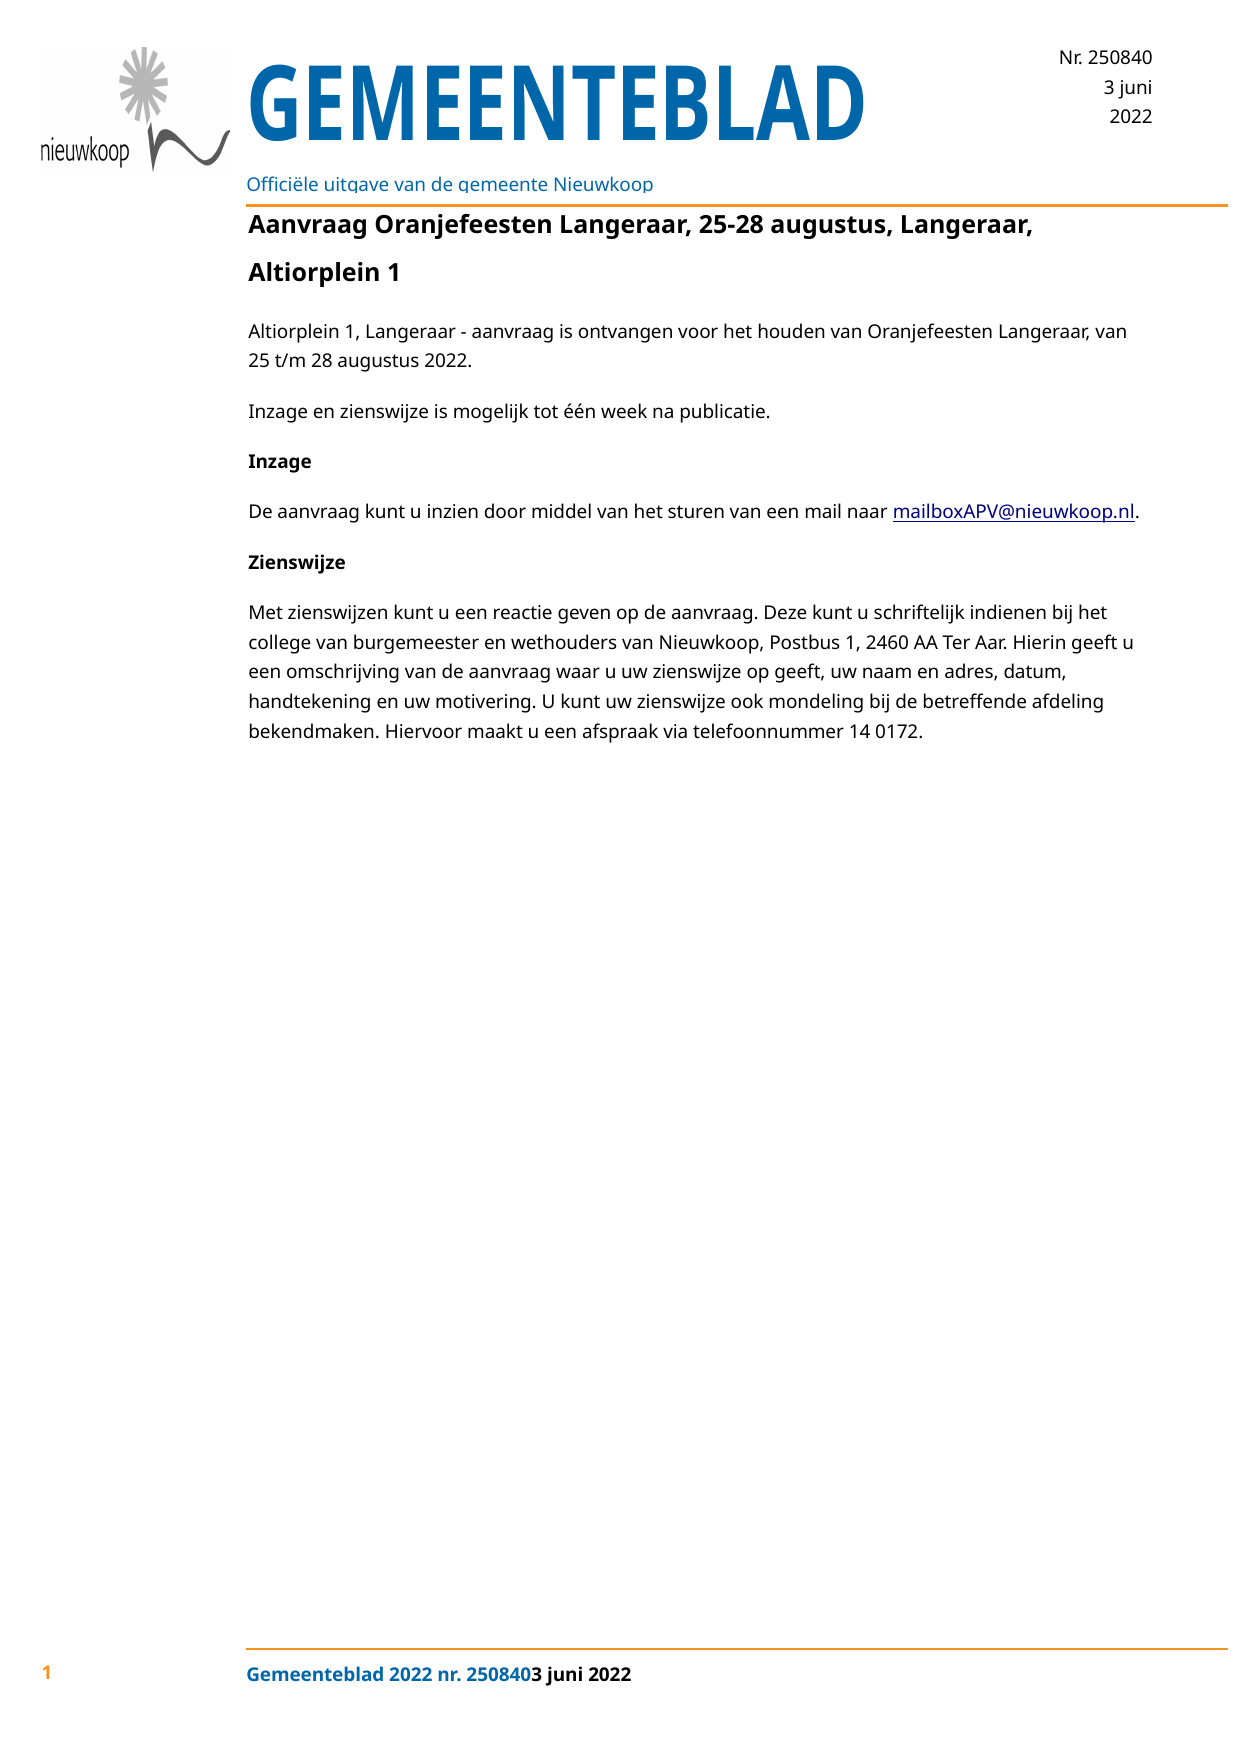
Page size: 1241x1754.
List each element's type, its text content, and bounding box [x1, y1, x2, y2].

text Altiorplein 1, Langeraar - aanvraag is ontvangen voor het houden van Oranjefeesten Langeraar, van 25 t/m 28 augustus 2022. [248, 318, 1152, 373]
text Inzage [248, 448, 1152, 474]
text Aanvraag Oranjefeesten Langeraar, 25-28 augustus, Langeraar, Altiorplein 1 [248, 207, 1152, 288]
text Met zienswijzen kunt u een reactie geven op de aanvraag. Deze kunt u schriftelijk indienen bij het college van burgemeester en wethouders van Nieuwkoop, Postbus 1, 2460 AA Ter Aar. Hierin geeft u een omschrijving van de aanvraag waar u uw zienswijze op geeft, uw naam en adres, datum, handtekening en uw motivering. U kunt uw zienswijze ook mondeling bij de betreffende afdeling bekendmaken. Hiervoor maakt u een afspraak via telefoonnummer 14 0172. [248, 599, 1152, 744]
text Zienswijze [248, 549, 1152, 575]
text Inzage en zienswijze is mogelijk tot één week na publicatie. [248, 398, 1152, 424]
picture [41, 47, 231, 172]
text De aanvraag kunt u inzien door middel van het sturen van een mail naar mailboxAPV@nieuwkoop.nl. [248, 499, 1152, 524]
